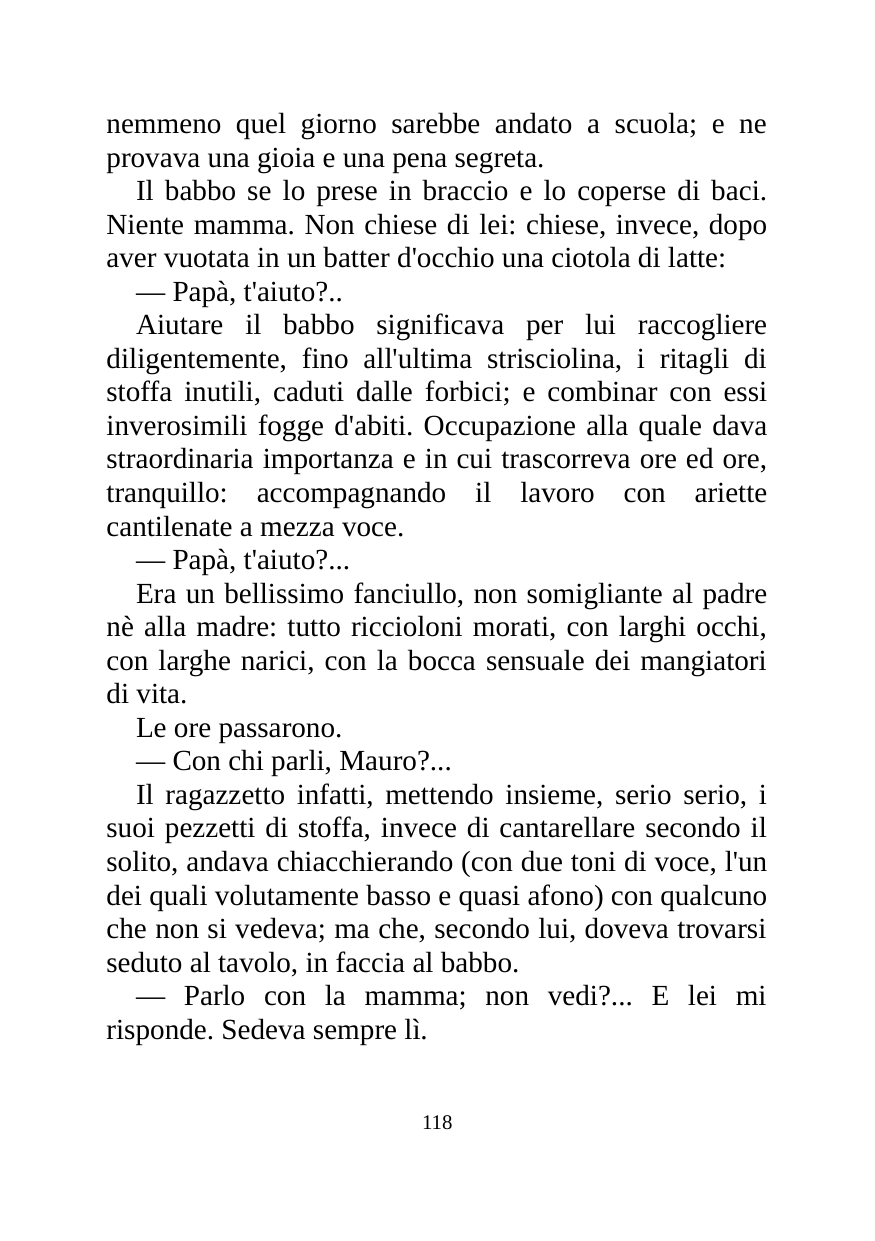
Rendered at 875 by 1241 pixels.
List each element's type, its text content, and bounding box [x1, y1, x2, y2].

text nemmeno quel giorno sarebbe andato a scuola; e ne provava una gioia e una pena segreta. [106, 106, 768, 173]
text Era un bellissimo fanciullo, non somigliante al padre nè alla madre: tutto riccioloni morati, con larghi occhi, con larghe narici, con la bocca sensuale dei mangiatori di vita. [106, 576, 768, 710]
text Il ragazzetto infatti, mettendo insieme, serio serio, i suoi pezzetti di stoffa, invece di cantarellare secondo il solito, andava chiacchierando (con due toni di voce, l'un dei quali volutamente basso e quasi afono) con qualcuno che non si vedeva; ma che, secondo lui, doveva trovarsi seduto al tavolo, in faccia al babbo. [106, 777, 768, 978]
text Le ore passarono. [106, 710, 768, 743]
text — Parlo con la mamma; non vedi?... E lei mi risponde. Sedeva sempre lì. [106, 978, 768, 1045]
text Aiutare il babbo significava per lui raccogliere diligentemente, fino all'ultima strisciolina, i ritagli di stoffa inutili, caduti dalle forbici; e combinar con essi inverosimili fogge d'abiti. Occupazione alla quale dava straordinaria importanza e in cui trascorreva ore ed ore, tranquillo: accompagnando il lavoro con ariette cantilenate a mezza voce. [106, 307, 768, 542]
text — Papà, t'aiuto?... [106, 542, 768, 576]
text — Papà, t'aiuto?.. [106, 274, 768, 307]
text — Con chi parli, Mauro?... [106, 743, 768, 777]
text Il babbo se lo prese in braccio e lo coperse di baci. Niente mamma. Non chiese di lei: chiese, invece, dopo aver vuotata in un batter d'occhio una ciotola di latte: [106, 173, 768, 274]
